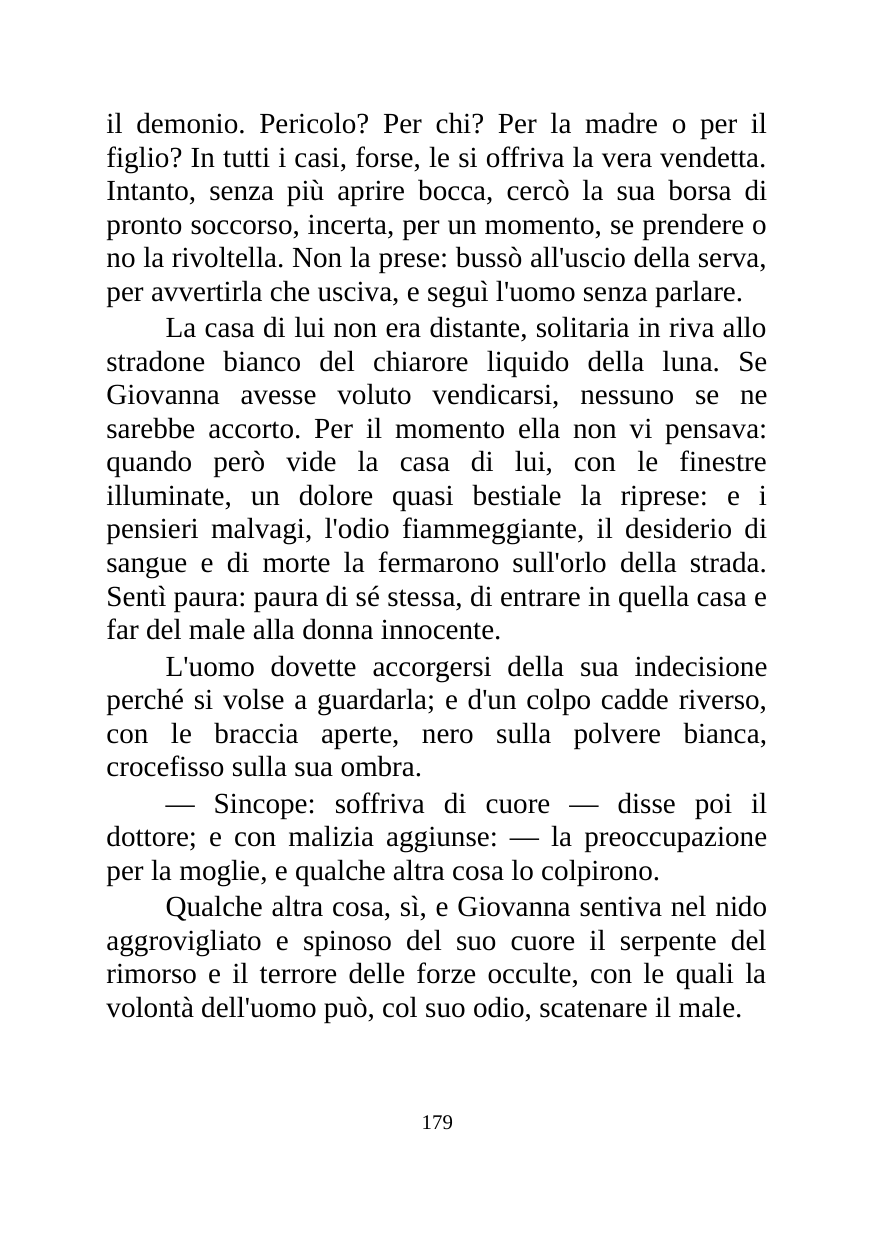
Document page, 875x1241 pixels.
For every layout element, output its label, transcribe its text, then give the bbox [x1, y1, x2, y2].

text Qualche altra cosa, sì, e Giovanna sentiva nel nido aggrovigliato e spinoso del suo cuore il serpente del rimorso e il terrore delle forze occulte, con le quali la volontà dell'uomo può, col suo odio, scatenare il male. [106, 889, 768, 1023]
text La casa di lui non era distante, solitaria in riva allo stradone bianco del chiarore liquido della luna. Se Giovanna avesse voluto vendicarsi, nessuno se ne sarebbe accorto. Per il momento ella non vi pensava: quando però vide la casa di lui, con le finestre illuminate, un dolore quasi bestiale la riprese: e i pensieri malvagi, l'odio fiammeggiante, il desiderio di sangue e di morte la fermarono sull'orlo della strada. Sentì paura: paura di sé stessa, di entrare in quella casa e far del male alla donna innocente. [106, 310, 768, 646]
text il demonio. Pericolo? Per chi? Per la madre o per il figlio? In tutti i casi, forse, le si offriva la vera vendetta. Intanto, senza più aprire bocca, cercò la sua borsa di pronto soccorso, incerta, per un momento, se prendere o no la rivoltella. Non la prese: bussò all'uscio della serva, per avvertirla che usciva, e seguì l'uomo senza parlare. [106, 106, 768, 307]
text L'uomo dovette accorgersi della sua indecisione perché si volse a guardarla; e d'un colpo cadde riverso, con le braccia aperte, nero sulla polvere bianca, crocefisso sulla sua ombra. [106, 649, 768, 783]
text — Sincope: soffriva di cuore — disse poi il dottore; e con malizia aggiunse: — la preoccupazione per la moglie, e qualche altra cosa lo colpirono. [106, 786, 768, 886]
